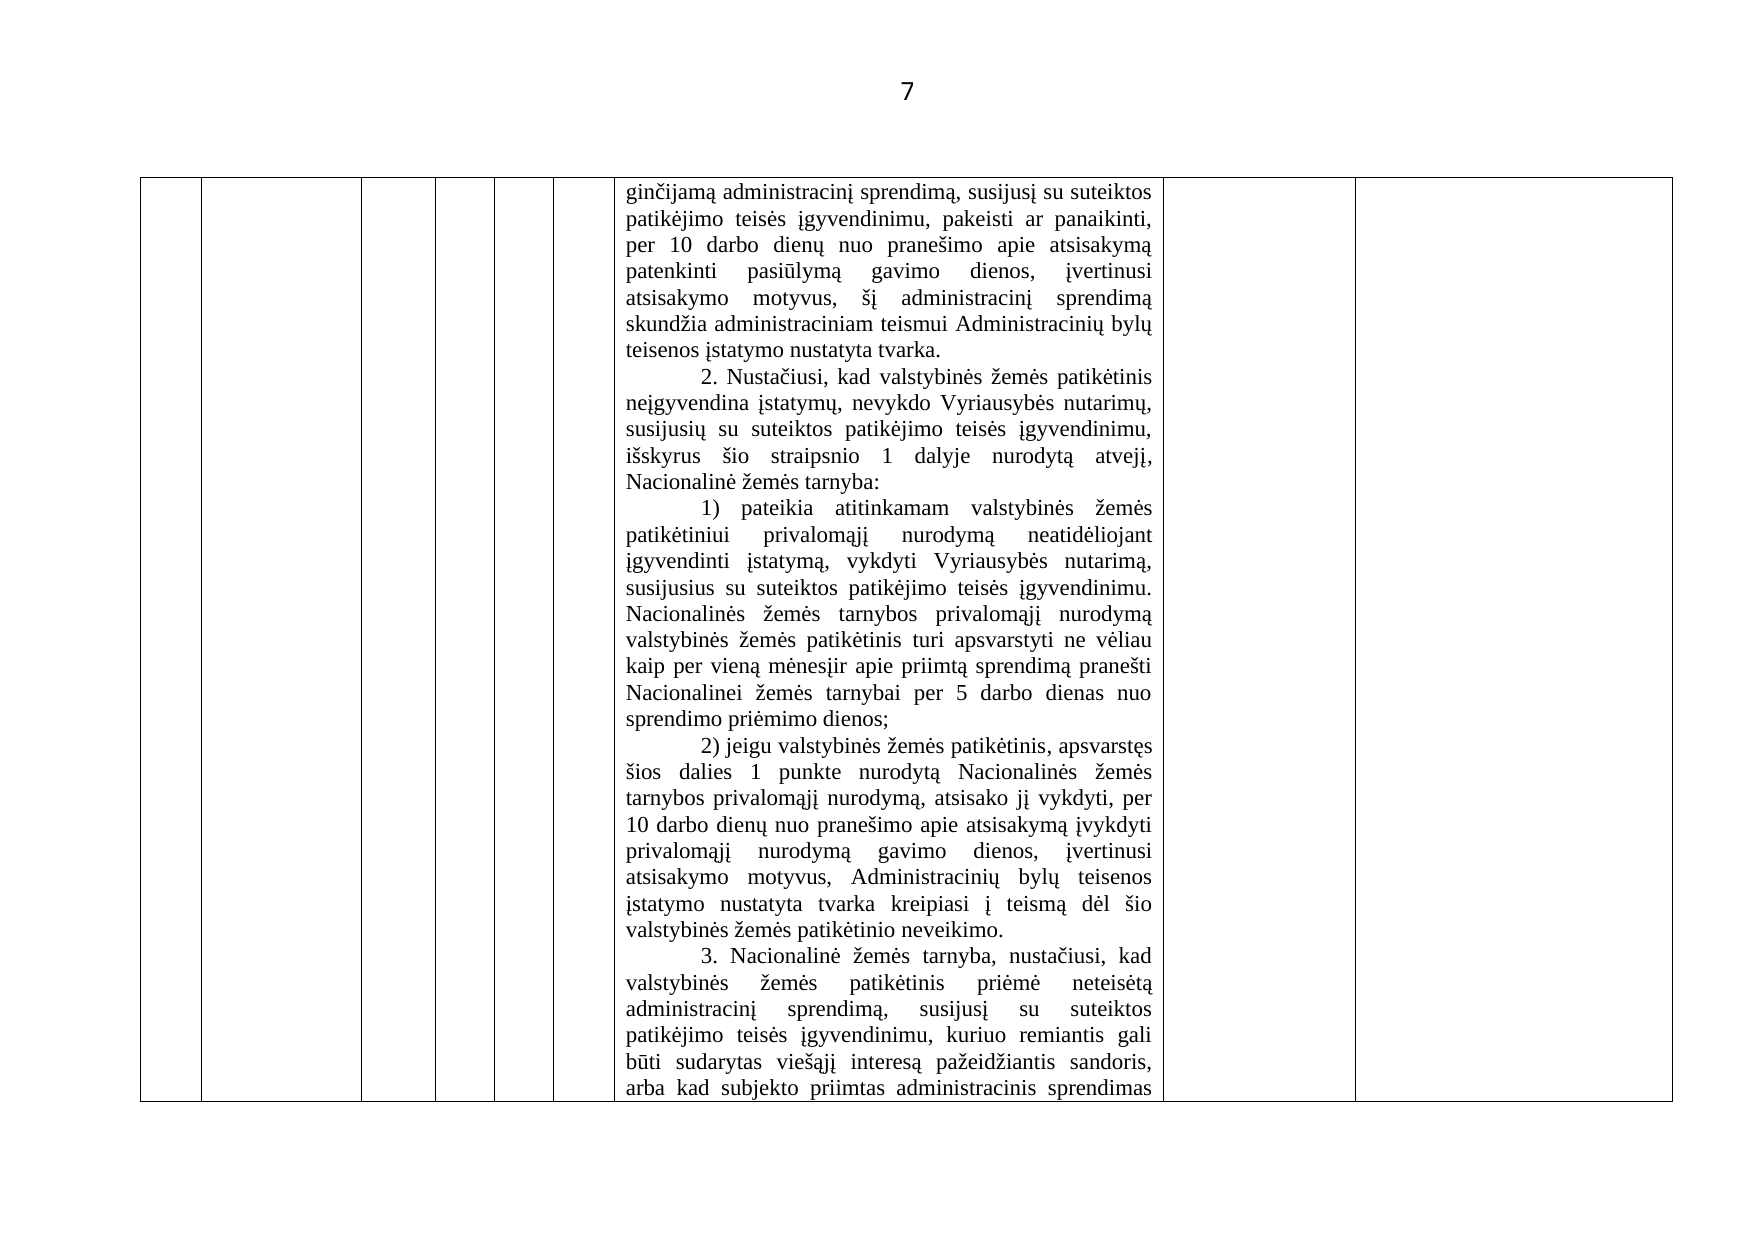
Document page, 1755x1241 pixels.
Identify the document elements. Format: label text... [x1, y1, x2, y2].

table_cell [362, 178, 435, 1101]
table_cell [1356, 178, 1672, 1101]
table_cell [202, 178, 361, 1101]
table_cell [495, 178, 553, 1101]
table_cell [141, 178, 201, 1101]
table_cell [554, 178, 614, 1101]
table_cell [436, 178, 494, 1101]
table_cell [1164, 178, 1355, 1101]
table_cell ginčijamą administracinį sprendimą, susijusį su suteiktos patikėjimo teisės įgyvendinimu, pakeisti ar panaikinti, per 10 darbo dienų nuo pranešimo apie atsisakymą patenkinti pasiūlymą gavimo dienos, įvertinusi atsisakymo motyvus, šį administracinį sprendimą skundžia administraciniam teismui Administracinių bylų teisenos įstatymo nustatyta tvarka. 2. Nustačiusi, kad valstybinės žemės patikėtinis neįgyvendina įstatymų, nevykdo Vyriausybės nutarimų, susijusių su suteiktos patikėjimo teisės įgyvendinimu, išskyrus šio straipsnio 1 dalyje nurodytą atvejį, Nacionalinė žemės tarnyba: 1) pateikia atitinkamam valstybinės žemės patikėtiniui privalomąjį nurodymą neatidėliojant įgyvendinti įstatymą, vykdyti Vyriausybės nutarimą, susijusius su suteiktos patikėjimo teisės įgyvendinimu. Nacionalinės žemės tarnybos privalomąjį nurodymą valstybinės žemės patikėtinis turi apsvarstyti ne vėliau kaip per vieną mėnesįir apie priimtą sprendimą pranešti Nacionalinei žemės tarnybai per 5 darbo dienas nuo sprendimo priėmimo dienos; 2) jeigu valstybinės žemės patikėtinis, apsvarstęs šios dalies 1 punkte nurodytą Nacionalinės žemės tarnybos privalomąjį nurodymą, atsisako jį vykdyti, per 10 darbo dienų nuo pranešimo apie atsisakymą įvykdyti privalomąjį nurodymą gavimo dienos, įvertinusi atsisakymo motyvus, Administracinių bylų teisenos įstatymo nustatyta tvarka kreipiasi į teismą dėl šio valstybinės žemės patikėtinio neveikimo. 3. Nacionalinė žemės tarnyba, nustačiusi, kad valstybinės žemės patikėtinis priėmė neteisėtą administracinį sprendimą, susijusį su suteiktos patikėjimo teisės įgyvendinimu, kuriuo remiantis gali būti sudarytas viešąjį interesą pažeidžiantis sandoris, arba kad subjekto priimtas administracinis sprendimas [615, 178, 1163, 1101]
